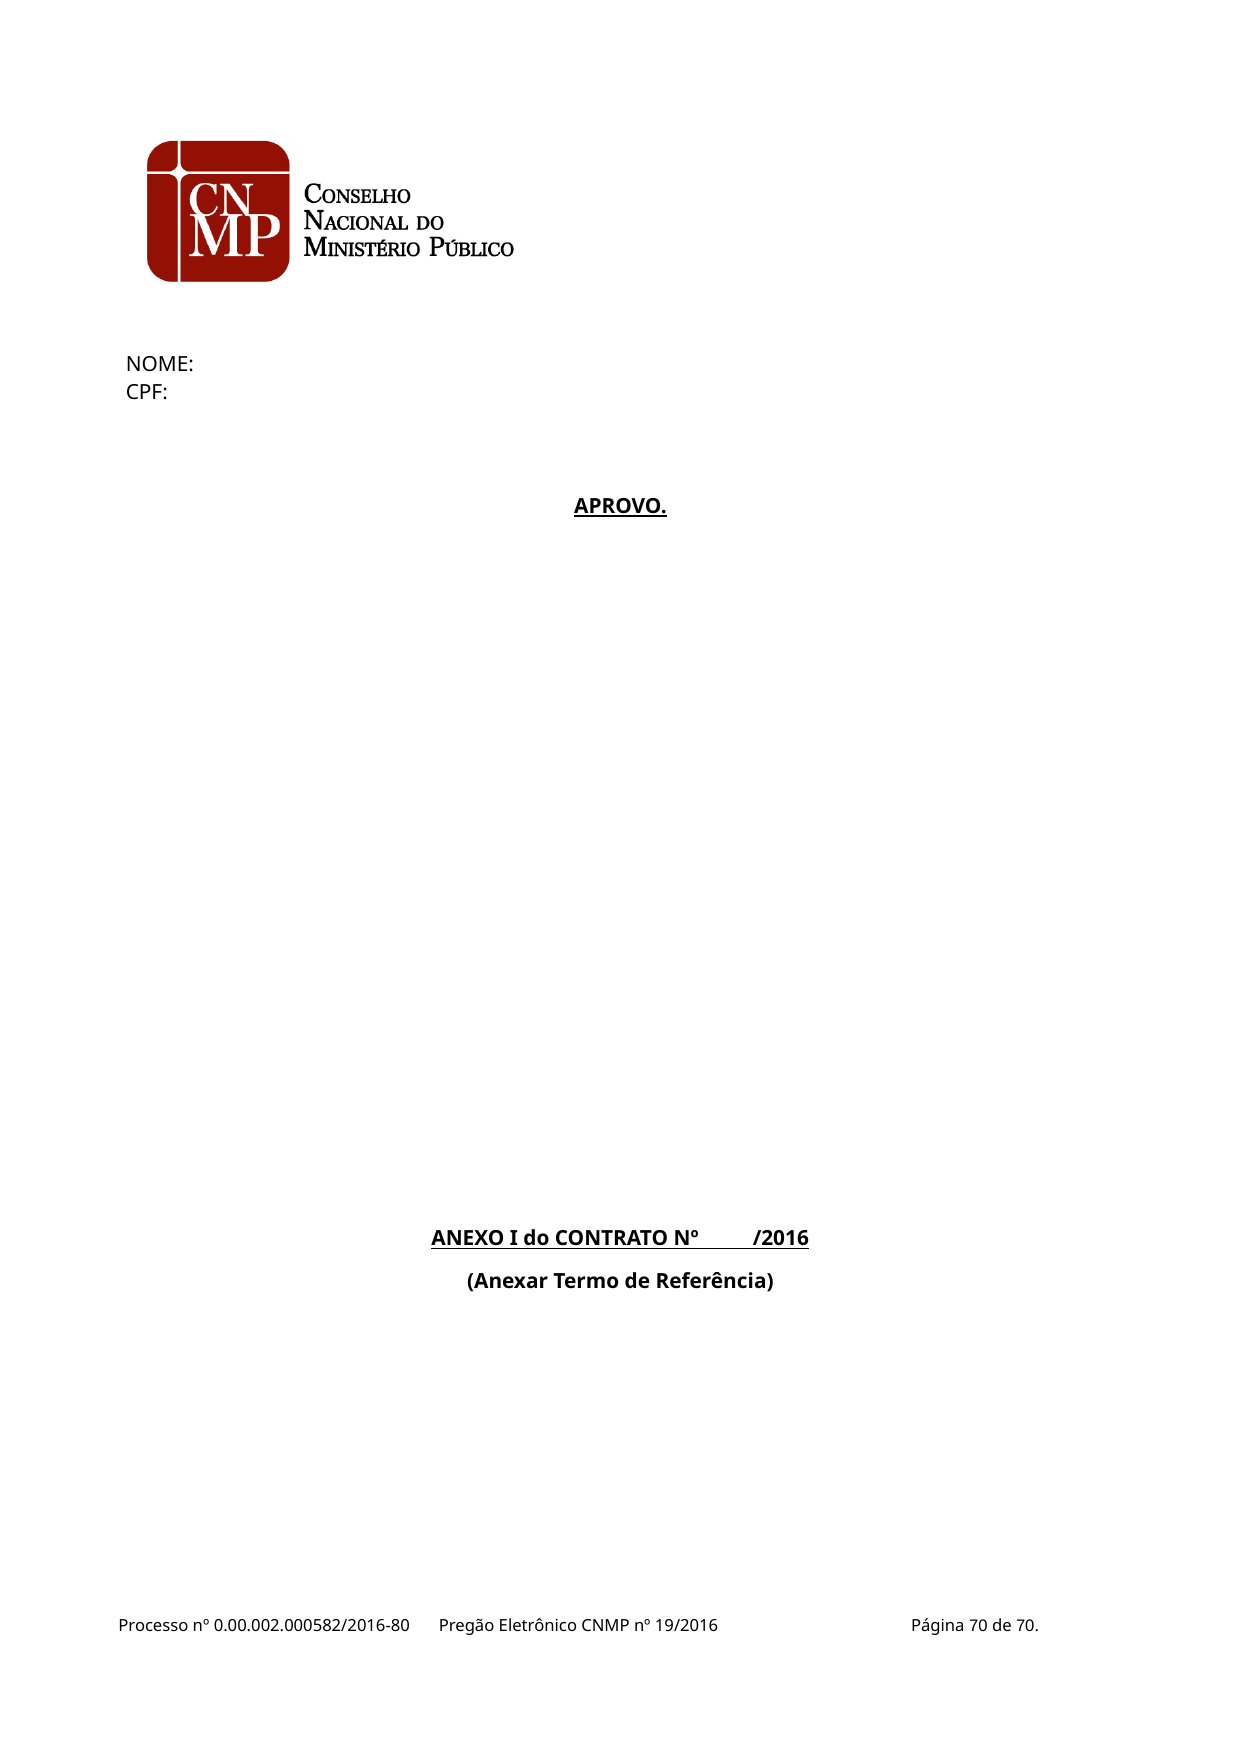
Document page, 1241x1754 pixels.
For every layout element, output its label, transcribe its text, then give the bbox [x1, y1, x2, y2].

text ANEXO I do CONTRATO Nº /2016 [118, 1223, 1122, 1252]
text (Anexar Termo de Referência) [118, 1266, 1122, 1294]
table_cell NOME: CPF: [118, 349, 1078, 406]
text APROVO. [118, 491, 1122, 519]
picture [122, 118, 530, 304]
